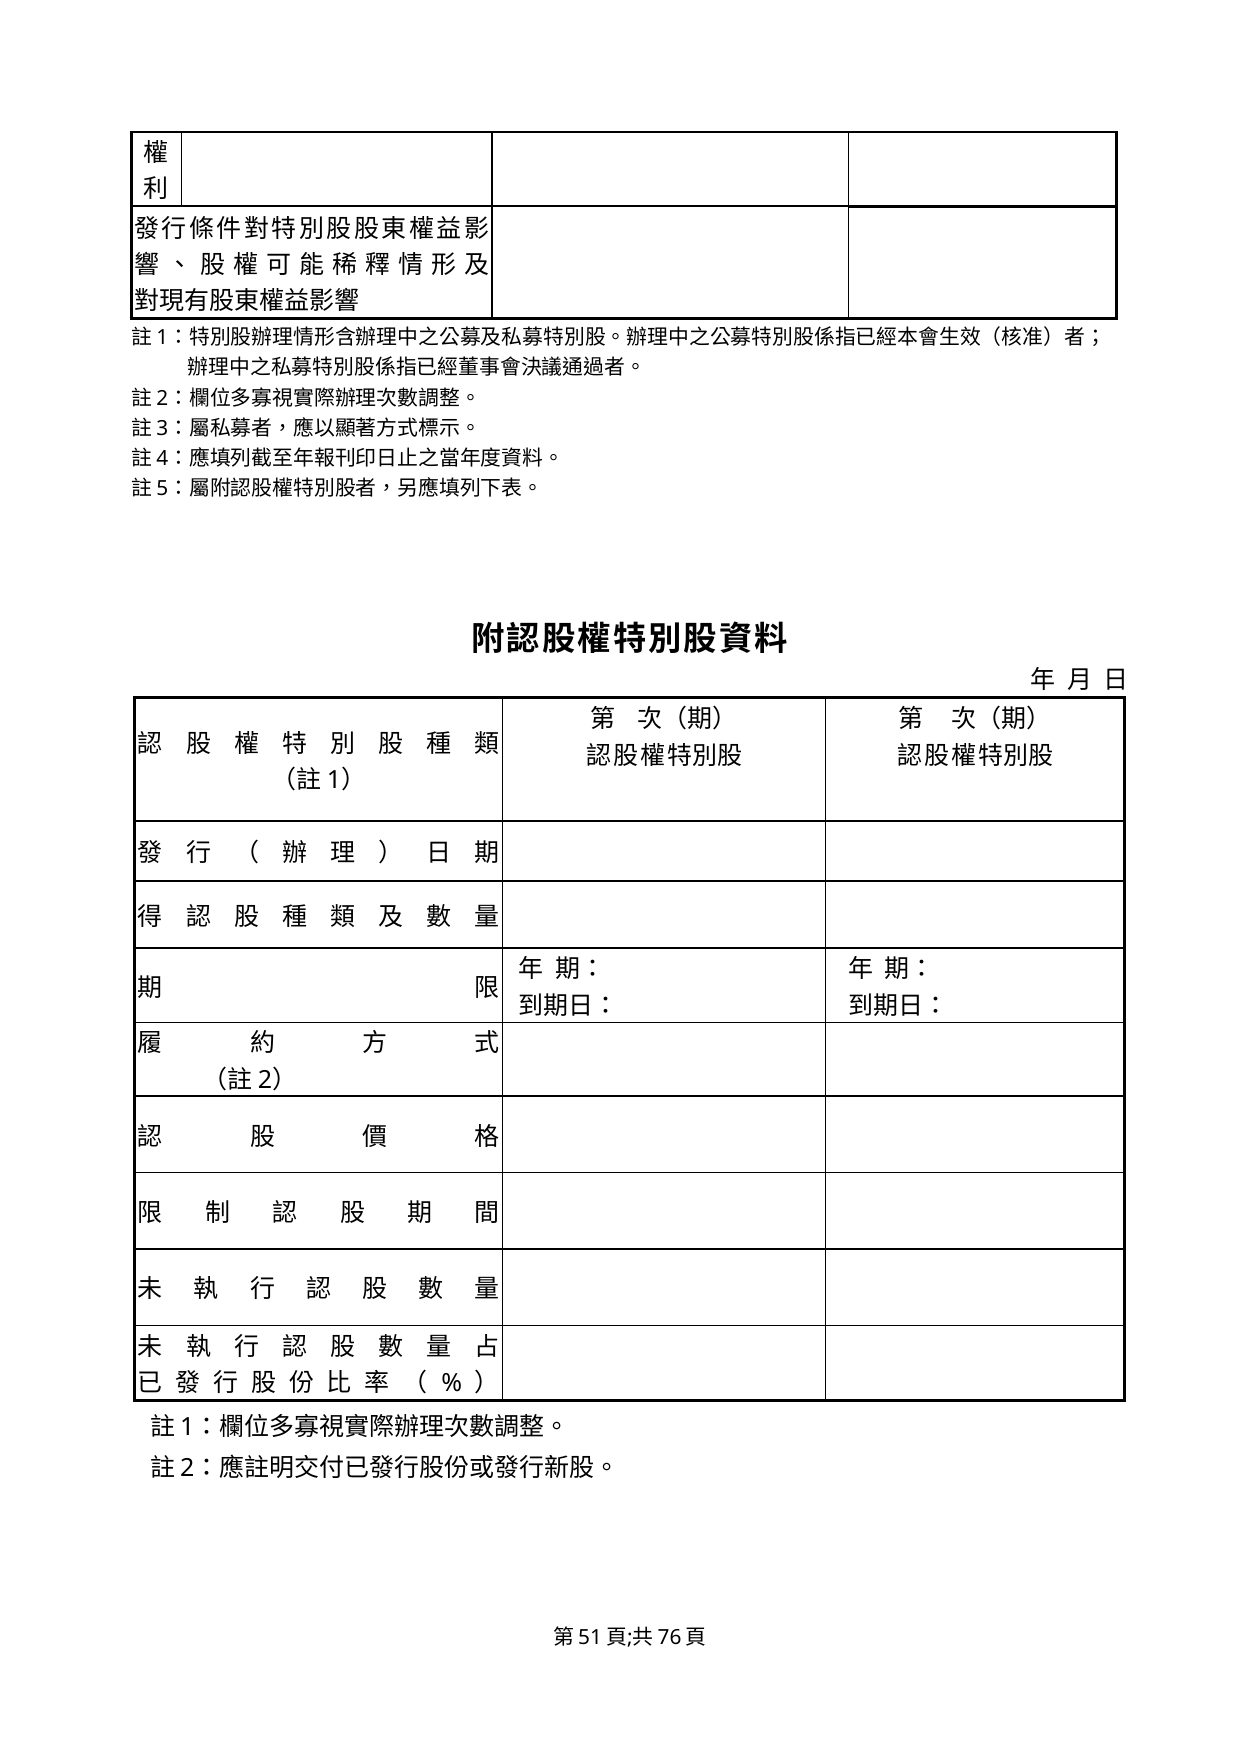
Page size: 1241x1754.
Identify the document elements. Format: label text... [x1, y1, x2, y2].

text 註5：屬附認股權特別股者，另應填列下表。 [131, 472, 1128, 502]
table_cell [826, 1173, 1123, 1248]
table_cell [826, 882, 1123, 947]
table_cell 權 利 [133, 133, 181, 205]
table_cell [503, 822, 825, 880]
table_cell [503, 1173, 825, 1248]
table_cell 發行（辦理）日期 [136, 822, 502, 880]
table_cell 未執行認股數量占 已發行股份比率（%） [136, 1326, 502, 1398]
table_cell 年 期： 到期日： [826, 949, 1123, 1021]
table_cell [493, 207, 848, 317]
table_cell [826, 1250, 1123, 1324]
table_cell 發行條件對特別股股東權益影響、股權可能稀釋情形及 對現有股東權益影響 [133, 207, 491, 317]
table_cell [849, 133, 1115, 205]
table_cell [182, 133, 491, 205]
table_cell 得認股種類及數量 [136, 882, 502, 947]
text 年 月 日 [131, 659, 1128, 696]
table_cell [503, 882, 825, 947]
table_cell 限制認股期間 [136, 1173, 502, 1248]
table_cell [503, 1023, 825, 1095]
text 註1：特別股辦理情形含辦理中之公募及私募特別股。辦理中之公募特別股係指已經本會生效（核准）者；辦理中之私募特別股係指已經董事會決議通過者。 [131, 320, 1106, 381]
text 註2：欄位多寡視實際辦理次數調整。 [131, 381, 1128, 411]
table_cell 期 限 [136, 949, 502, 1021]
table_cell [503, 1326, 825, 1398]
table_cell [826, 1097, 1123, 1172]
text 註3：屬私募者，應以顯著方式標示。 [131, 411, 1128, 441]
table_header 第 次（期） 認股權特別股 [826, 699, 1123, 820]
text 註2：應註明交付已發行股份或發行新股。 [150, 1448, 1128, 1484]
table_header 認股權特別股種類 （註1） [136, 699, 502, 820]
table_cell [826, 1326, 1123, 1398]
table_cell 年 期： 到期日： [503, 949, 825, 1021]
text 註4：應填列截至年報刊印日止之當年度資料。 [131, 441, 1128, 472]
table_cell 履約方式 （註2） [136, 1023, 502, 1095]
table_cell [493, 133, 848, 205]
table_cell 未執行認股數量 [136, 1250, 502, 1324]
table_cell [849, 208, 1115, 317]
table_cell [503, 1097, 825, 1172]
table_header 第 次（期） 認股權特別股 [503, 699, 825, 820]
text 註1：欄位多寡視實際辦理次數調整。 [150, 1407, 1128, 1443]
table_cell 認股價格 [136, 1097, 502, 1172]
table_cell [503, 1250, 825, 1324]
text 附認股權特別股資料 [131, 611, 1128, 659]
table_cell [826, 1023, 1123, 1095]
table_cell [826, 822, 1123, 880]
